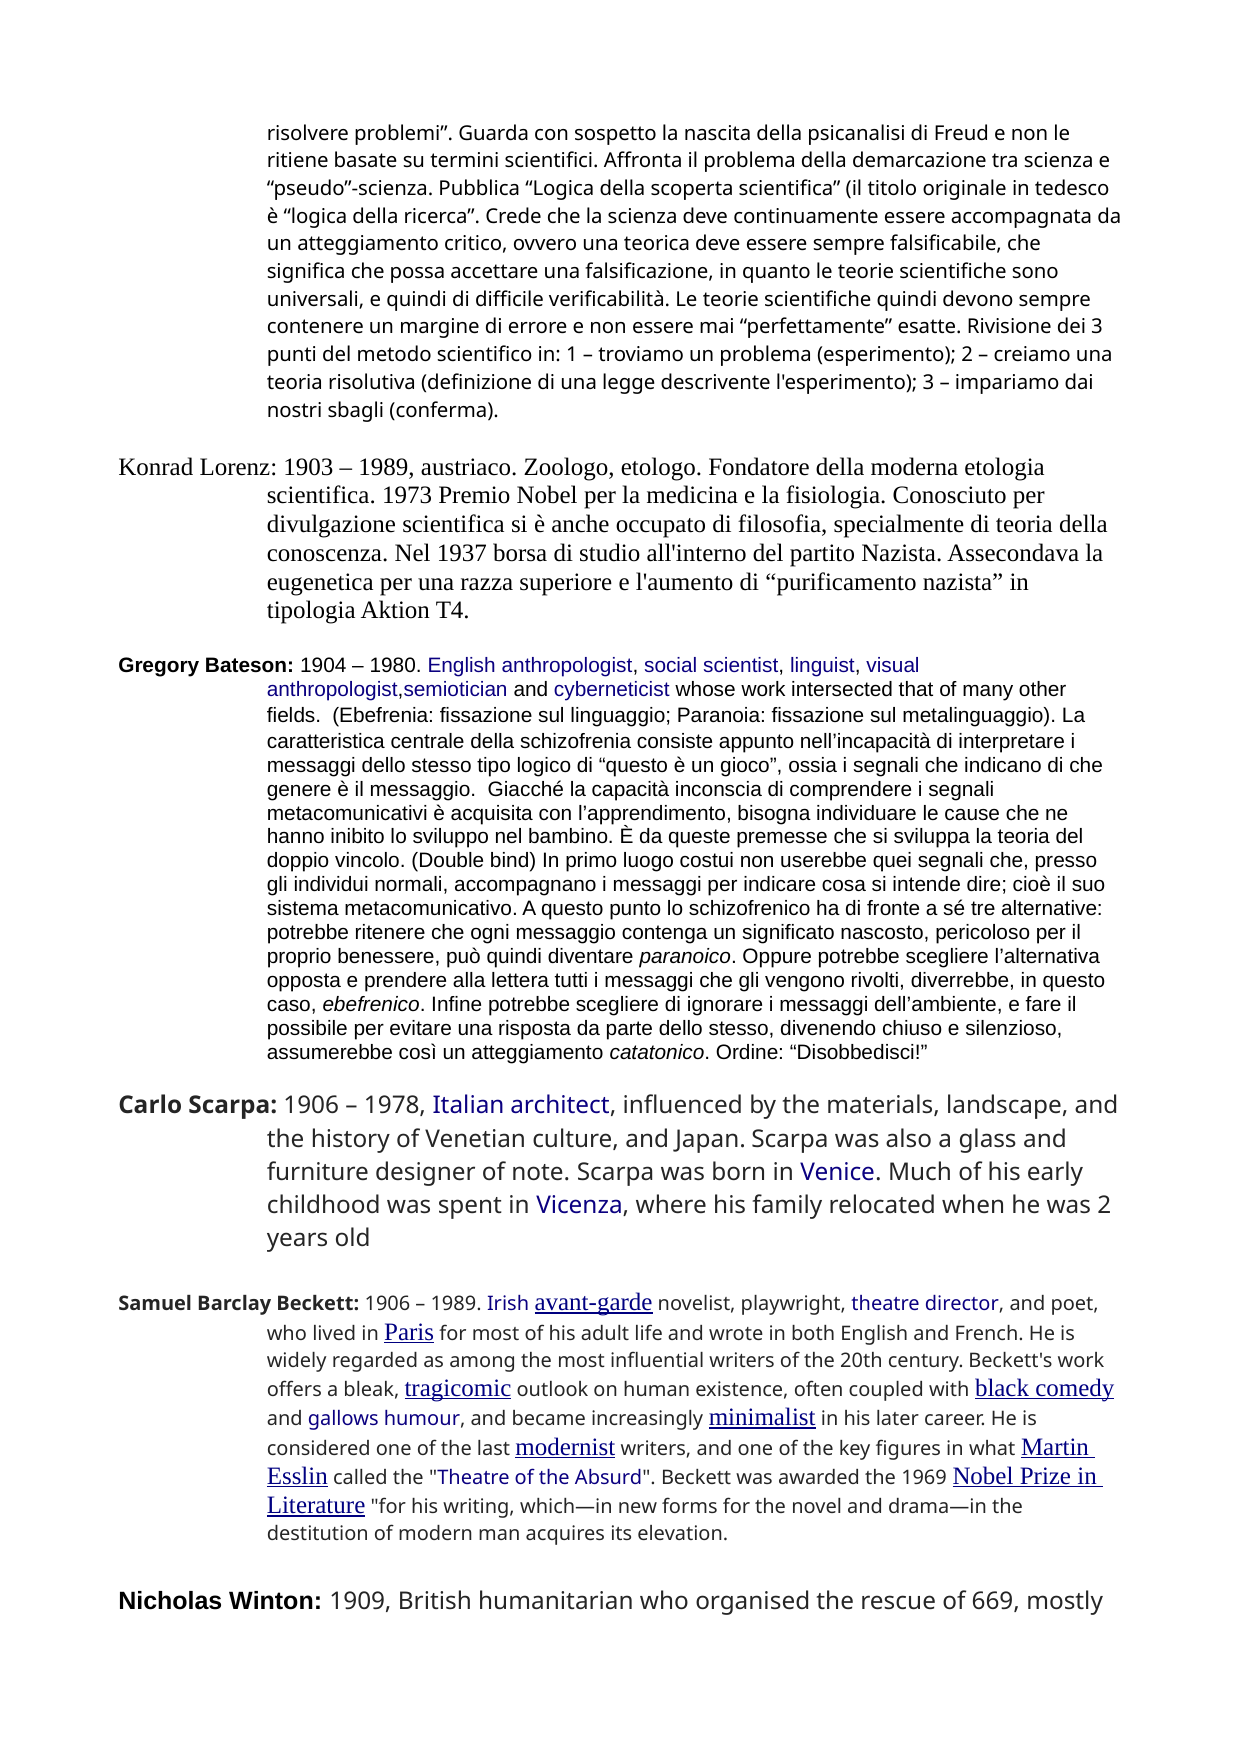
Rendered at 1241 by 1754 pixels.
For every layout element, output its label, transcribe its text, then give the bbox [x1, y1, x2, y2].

text Carlo Scarpa: 1906 – 1978, Italian architect, influenced by the materials, landscape, and the history of Venetian culture, and Japan. Scarpa was also a glass and furniture designer of note. Scarpa was born in Venice. Much of his early childhood was spent in Vicenza, where his family relocated when he was 2 years old [118, 1088, 1122, 1254]
text Gregory Bateson: 1904 – 1980. English anthropologist, social scientist, linguist, visual anthropologist,semiotician and cyberneticist whose work intersected that of many other fields. (Ebefrenia: fissazione sul linguaggio; Paranoia: fissazione sul metalinguaggio). La caratteristica centrale della schizofrenia consiste appunto nell’incapacità di interpretare i messaggi dello stesso tipo logico di “questo è un gioco”, ossia i segnali che indicano di che genere è il messaggio. Giacché la capacità inconscia di comprendere i segnali metacomunicativi è acquisita con l’apprendimento, bisogna individuare le cause che ne hanno inibito lo sviluppo nel bambino. È da queste premesse che si sviluppa la teoria del doppio vincolo. (Double bind) In primo luogo costui non userebbe quei segnali che, presso gli individui normali, accompagnano i messaggi per indicare cosa si intende dire; cioè il suo sistema metacomunicativo. A questo punto lo schizofrenico ha di fronte a sé tre alternative: potrebbe ritenere che ogni messaggio contenga un significato nascosto, pericoloso per il proprio benessere, può quindi diventare paranoico. Oppure potrebbe scegliere l’alternativa opposta e prendere alla lettera tutti i messaggi che gli vengono rivolti, diverrebbe, in questo caso, ebefrenico. Infine potrebbe scegliere di ignorare i messaggi dell’ambiente, e fare il possibile per evitare una risposta da parte dello stesso, divenendo chiuso e silenzioso, assumerebbe così un atteggiamento catatonico. Ordine: “Disobbedisci!” [118, 653, 1122, 1064]
text Nicholas Winton: 1909, British humanitarian who organised the rescue of 669, mostly [118, 1583, 1122, 1616]
text risolvere problemi”. Guarda con sospetto la nascita della psicanalisi di Freud e non le ritiene basate su termini scientifici. Affronta il problema della demarcazione tra scienza e “pseudo”-scienza. Pubblica “Logica della scoperta scientifica” (il titolo originale in tedesco è “logica della ricerca”. Crede che la scienza deve continuamente essere accompagnata da un atteggiamento critico, ovvero una teorica deve essere sempre falsificabile, che significa che possa accettare una falsificazione, in quanto le teorie scientifiche sono universali, e quindi di difficile verificabilità. Le teorie scientifiche quindi devono sempre contenere un margine di errore e non essere mai “perfettamente” esatte. Rivisione dei 3 punti del metodo scientifico in: 1 – troviamo un problema (esperimento); 2 – creiamo una teoria risolutiva (definizione di una legge descrivente l'esperimento); 3 – impariamo dai nostri sbagli (conferma). [118, 118, 1122, 423]
text Samuel Barclay Beckett: 1906 – 1989. Irish avant-garde novelist, playwright, theatre director, and poet, who lived in Paris for most of his adult life and wrote in both English and French. He is widely regarded as among the most influential writers of the 20th century. Beckett's work offers a bleak, tragicomic outlook on human existence, often coupled with black comedy and gallows humour, and became increasingly minimalist in his later career. He is considered one of the last modernist writers, and one of the key figures in what Martin Esslin called the "Theatre of the Absurd". Beckett was awarded the 1969 Nobel Prize in Literature "for his writing, which—in new forms for the novel and drama—in the destitution of modern man acquires its elevation. [118, 1287, 1122, 1547]
text Konrad Lorenz: 1903 – 1989, austriaco. Zoologo, etologo. Fondatore della moderna etologia scientifica. 1973 Premio Nobel per la medicina e la fisiologia. Conosciuto per divulgazione scientifica si è anche occupato di filosofia, specialmente di teoria della conoscenza. Nel 1937 borsa di studio all'interno del partito Nazista. Assecondava la eugenetica per una razza superiore e l'aumento di “purificamento nazista” in tipologia Aktion T4. [118, 452, 1122, 624]
